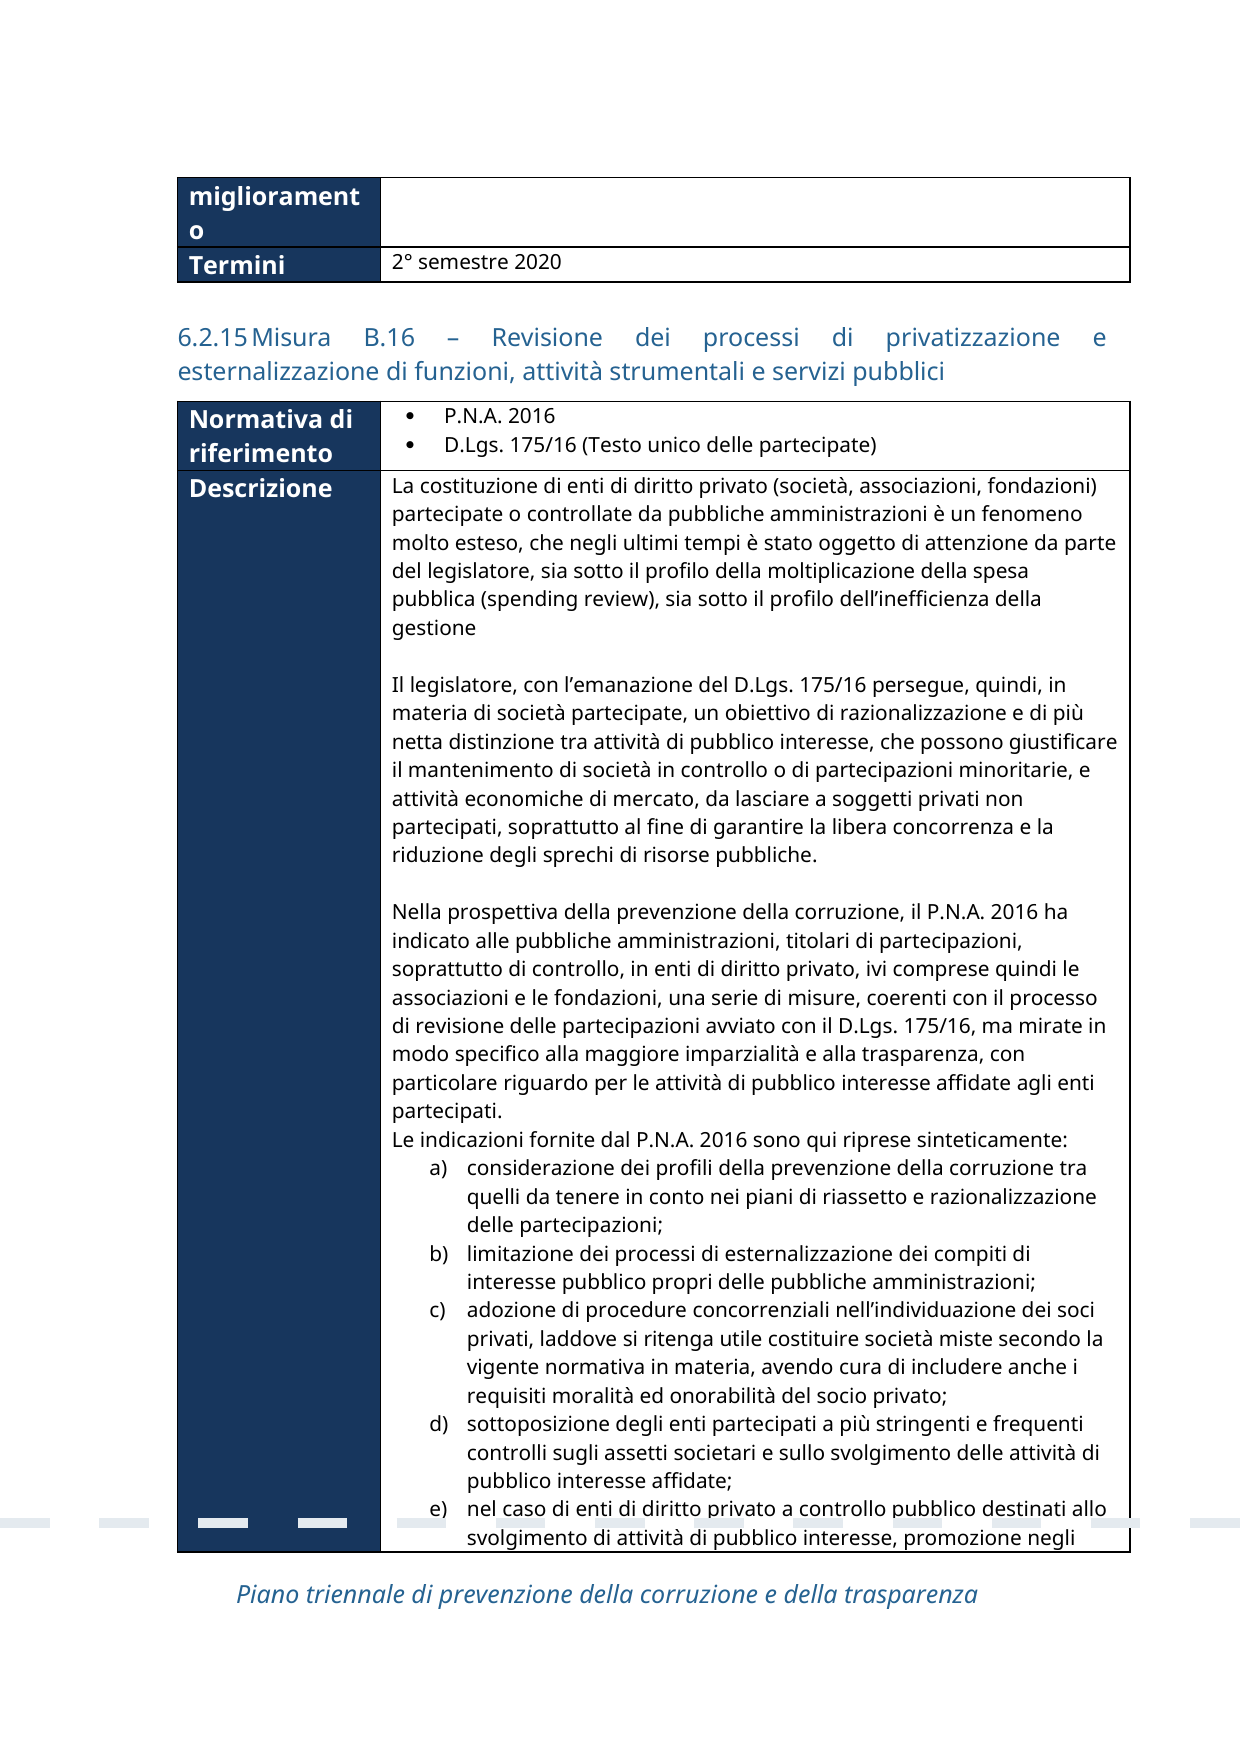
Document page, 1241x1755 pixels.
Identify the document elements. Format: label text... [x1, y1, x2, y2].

table_cell miglioramento [178, 178, 380, 246]
table_cell Descrizione [178, 471, 380, 1551]
table_cell 2° semestre 2020 [381, 248, 1129, 281]
table_cell [381, 178, 1129, 246]
subtitle Misura B.16 – Revisione dei processi di privatizzazione e esternalizzazione di funzioni, attività strumentali e servizi pubblici [177, 320, 1107, 388]
table_header Normativa di riferimento [178, 402, 380, 470]
table_cell Termini [178, 248, 380, 281]
table_cell La costituzione di enti di diritto privato (società, associazioni, fondazioni) partecipate o controllate da pubbliche amministrazioni è un fenomeno molto esteso, che negli ultimi tempi è stato oggetto di attenzione da parte del legislatore, sia sotto il profilo della moltiplicazione della spesa pubblica (spending review), sia sotto il profilo dell’inefficienza della gestione Il legislatore, con l’emanazione del D.Lgs. 175/16 persegue, quindi, in materia di società partecipate, un obiettivo di razionalizzazione e di più netta distinzione tra attività di pubblico interesse, che possono giustificare il mantenimento di società in controllo o di partecipazioni minoritarie, e attività economiche di mercato, da lasciare a soggetti privati non partecipati, soprattutto al fine di garantire la libera concorrenza e la riduzione degli sprechi di risorse pubbliche. Nella prospettiva della prevenzione della corruzione, il P.N.A. 2016 ha indicato alle pubbliche amministrazioni, titolari di partecipazioni, soprattutto di controllo, in enti di diritto privato, ivi comprese quindi le associazioni e le fondazioni, una serie di misure, coerenti con il processo di revisione delle partecipazioni avviato con il D.Lgs. 175/16, ma mirate in modo specifico alla maggiore imparzialità e alla trasparenza, con particolare riguardo per le attività di pubblico interesse affidate agli enti partecipati. Le indicazioni fornite dal P.N.A. 2016 sono qui riprese sinteticamente: considerazione dei profili della prevenzione della corruzione tra quelli da tenere in conto nei piani di riassetto e razionalizzazione delle partecipazioni; limitazione dei processi di esternalizzazione dei compiti di interesse pubblico propri delle pubbliche amministrazioni; adozione di procedure concorrenziali nell’individuazione dei soci privati, laddove si ritenga utile costituire società miste secondo la vigente normativa in materia, avendo cura di includere anche i requisiti moralità ed onorabilità del socio privato; sottoposizione degli enti partecipati a più stringenti e frequenti controlli sugli assetti societari e sullo svolgimento delle attività di pubblico interesse affidate; nel caso di enti di diritto privato a controllo pubblico destinati allo svolgimento di attività di pubblico interesse, promozione negli [381, 471, 1129, 1551]
table_header P.N.A. 2016 D.Lgs. 175/16 (Testo unico delle partecipate) [381, 402, 1129, 470]
